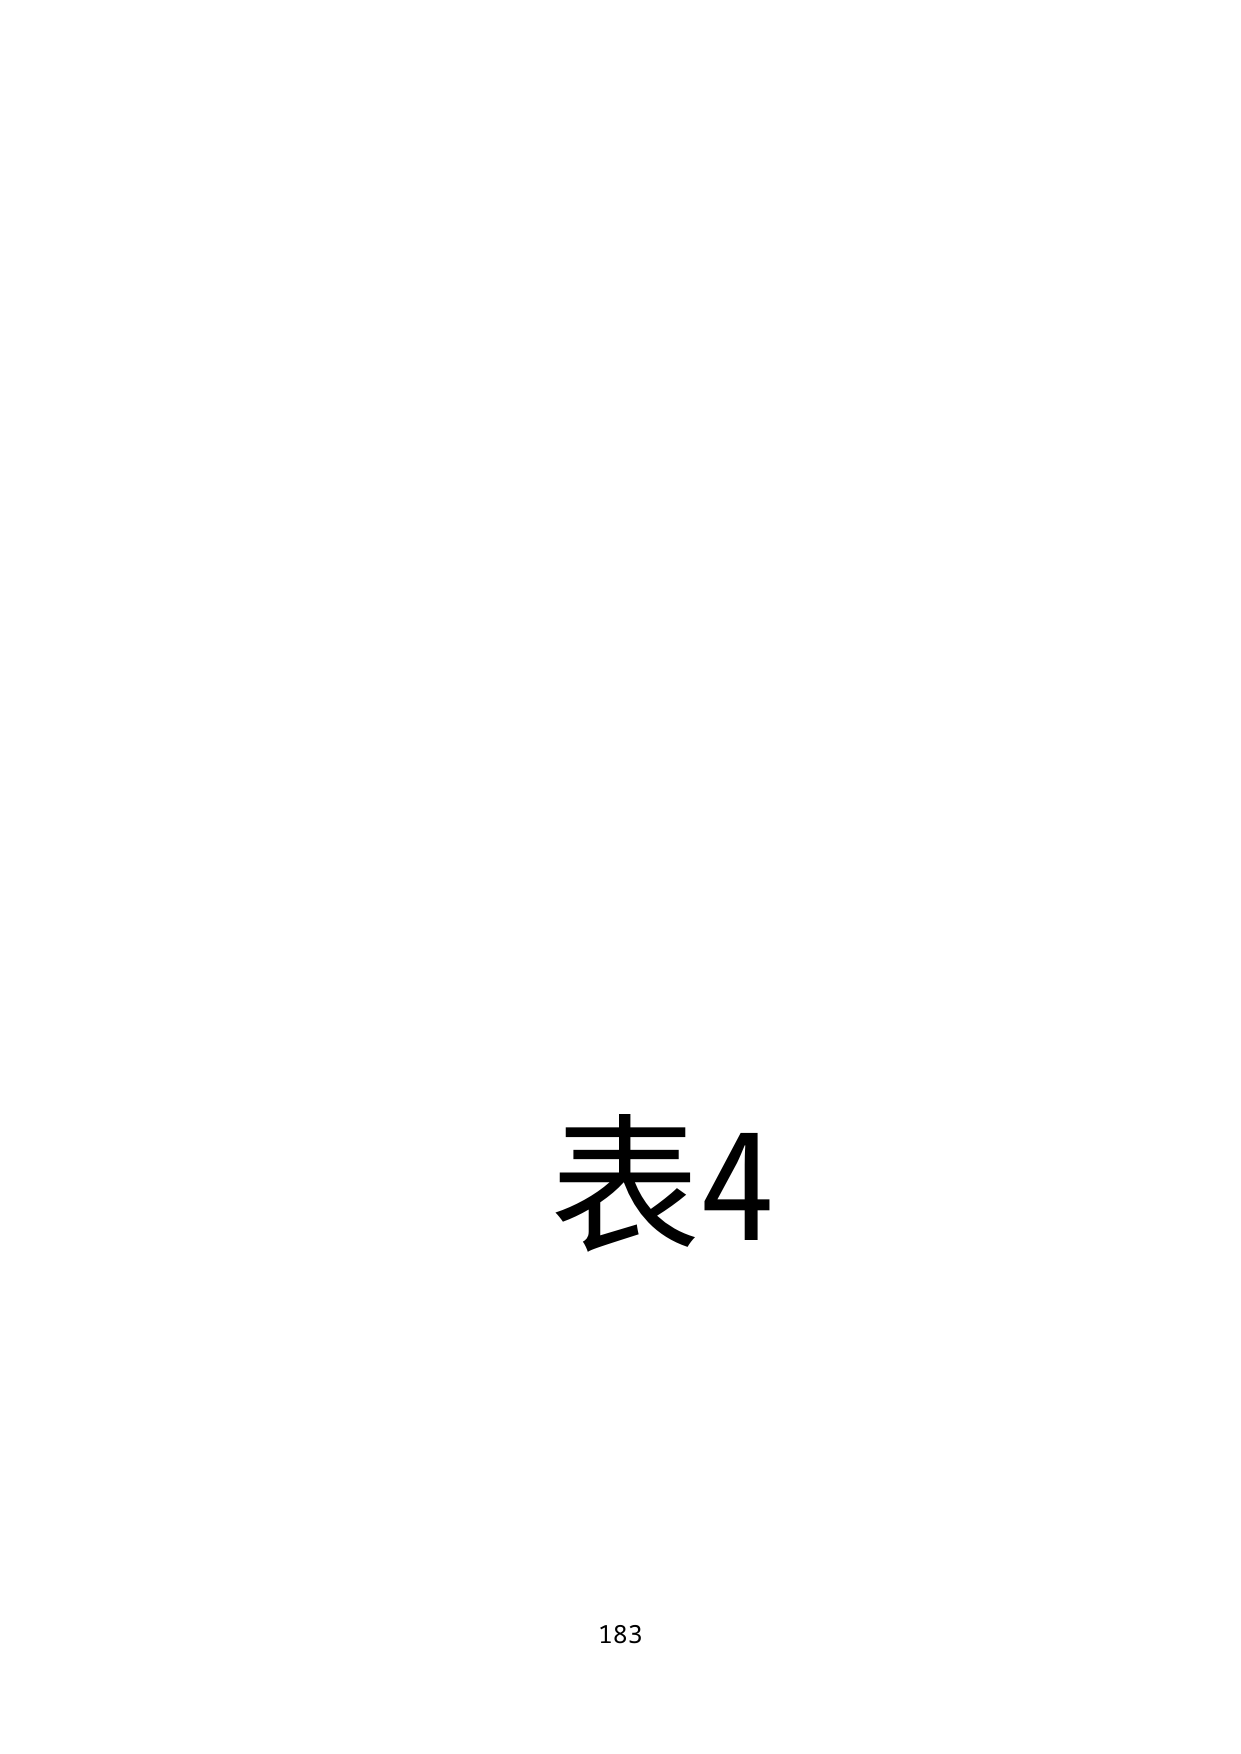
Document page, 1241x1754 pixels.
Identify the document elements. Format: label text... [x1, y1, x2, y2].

text 表4 [273, 1040, 1053, 1290]
